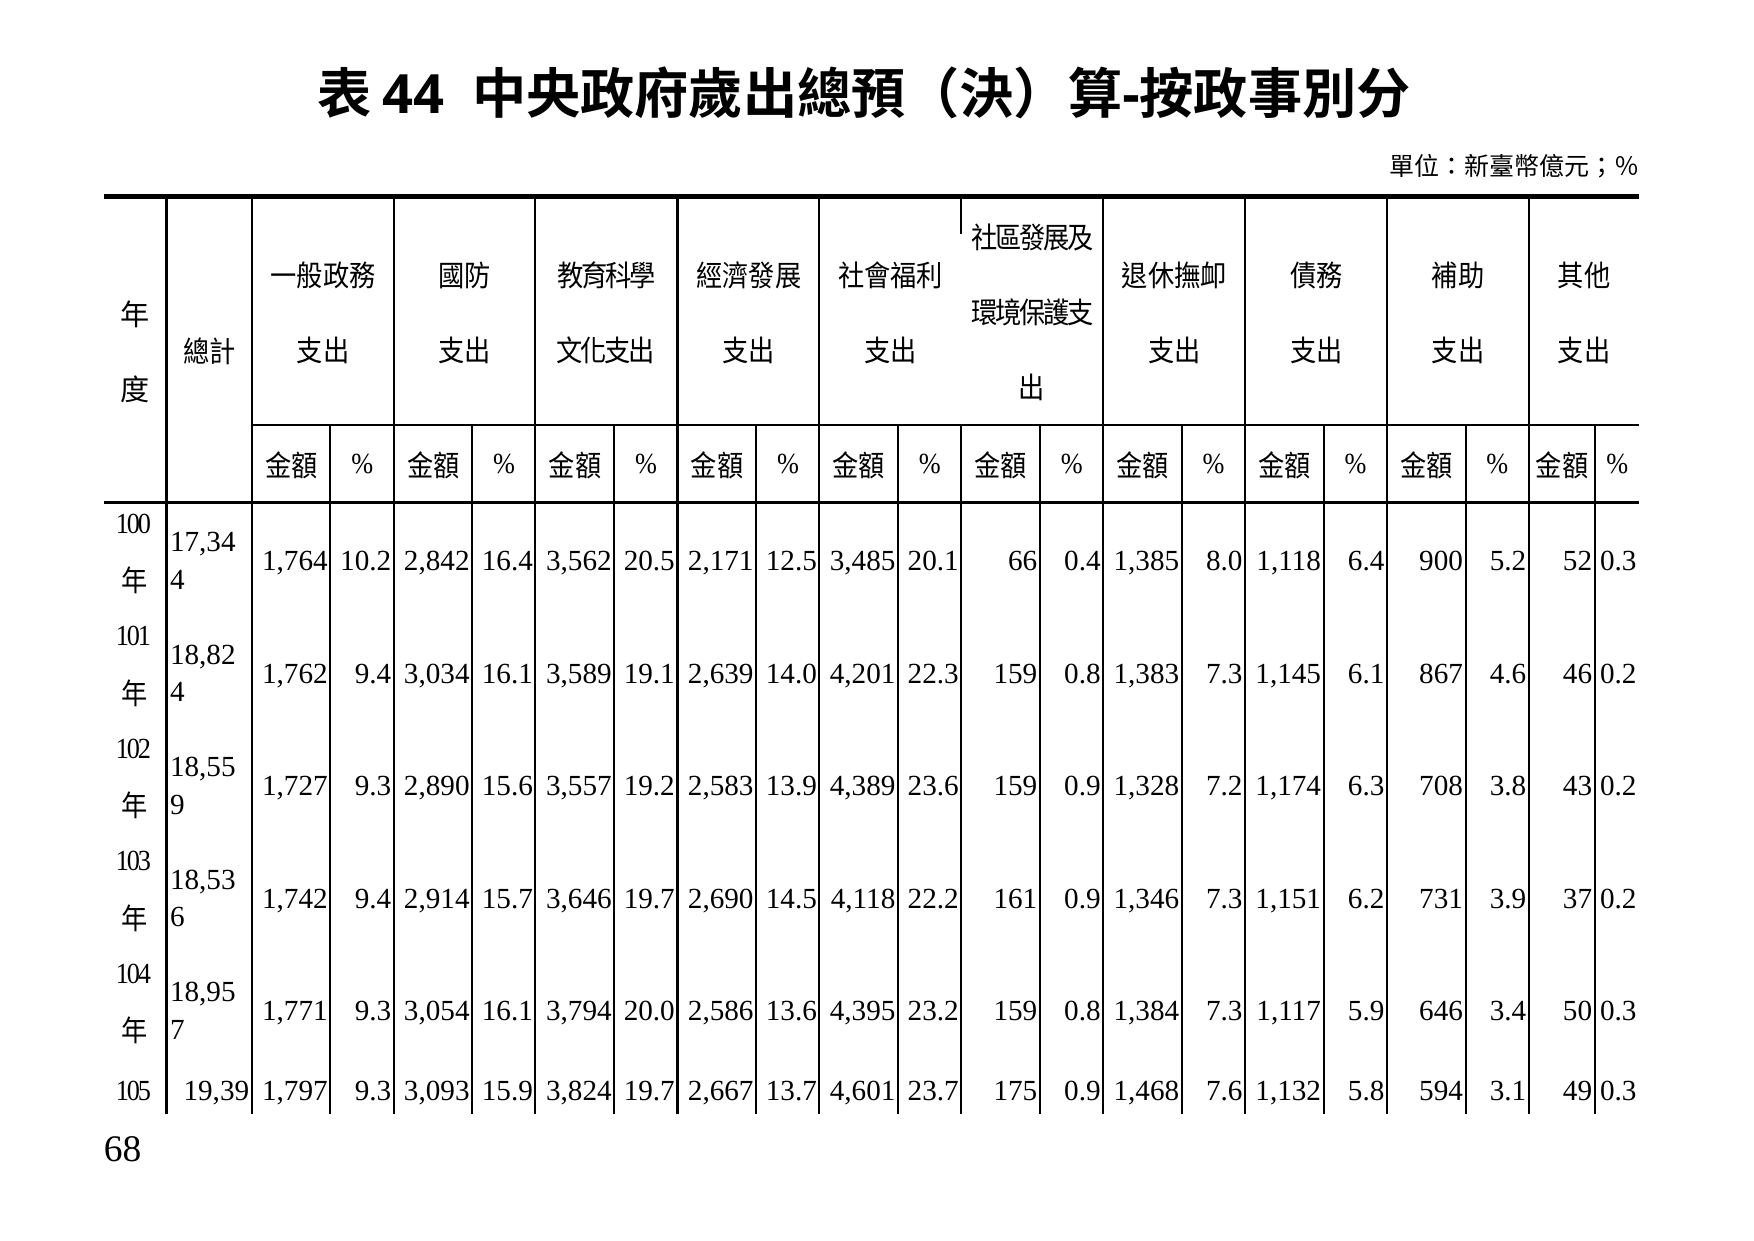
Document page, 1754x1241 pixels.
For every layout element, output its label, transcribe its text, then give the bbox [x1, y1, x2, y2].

table_cell 金額 [679, 426, 755, 501]
table_cell 4.6 [1467, 616, 1528, 729]
table_header 社區發展及 環境保護支出 [961, 199, 1102, 424]
table_cell 1,346 [1104, 841, 1181, 954]
table_cell 1,468 [1104, 1066, 1181, 1114]
table_cell 7.3 [1183, 954, 1244, 1066]
table_cell 0.4 [1041, 504, 1102, 616]
table_cell 1,145 [1246, 616, 1323, 729]
table_cell 9.4 [331, 616, 393, 729]
table_cell 5.9 [1325, 954, 1386, 1066]
table_cell 0.8 [1041, 954, 1102, 1066]
table_cell 159 [962, 954, 1039, 1066]
table_cell 1,117 [1246, 954, 1323, 1066]
table_cell 16.4 [473, 504, 534, 616]
table_cell 1,132 [1246, 1066, 1323, 1114]
table_cell 50 [1530, 954, 1594, 1066]
table_cell % [1467, 426, 1528, 501]
table_cell % [615, 426, 676, 501]
table_cell 18,559 [168, 729, 251, 841]
table_cell 1,384 [1104, 954, 1181, 1066]
table_cell 0.3 [1596, 1066, 1639, 1114]
table_header 年度 [104, 199, 165, 501]
table_cell 4,389 [820, 729, 897, 841]
table_cell 3,034 [395, 616, 471, 729]
table_cell 9.3 [331, 954, 393, 1066]
table_cell 6.2 [1325, 841, 1386, 954]
table_cell 0.3 [1596, 954, 1639, 1066]
table_cell 金額 [962, 426, 1039, 501]
table_cell 66 [962, 504, 1039, 616]
table_cell 7.3 [1183, 841, 1244, 954]
table_cell 19.7 [615, 841, 676, 954]
table_cell 9.3 [331, 1066, 393, 1114]
table_cell 7.3 [1183, 616, 1244, 729]
table_cell 6.4 [1325, 504, 1386, 616]
subtitle 表44 中央政府歲出總預（決）算-按政事別分 [74, 34, 1639, 146]
table_cell 金額 [1388, 426, 1465, 501]
table_cell 9.4 [331, 841, 393, 954]
table_header 退休撫卹 支出 [1104, 199, 1244, 424]
table_cell 100年 [104, 504, 165, 616]
table_cell 4,201 [820, 616, 897, 729]
table_cell 22.2 [899, 841, 960, 954]
table_cell 18,536 [168, 841, 251, 954]
table_cell % [331, 426, 393, 501]
table_header 教育科學 文化支出 [536, 199, 676, 424]
table_cell 43 [1530, 729, 1594, 841]
table_header 社會福利 支出 [820, 199, 961, 424]
text 單位：新臺幣億元；％ [103, 146, 1639, 183]
table_cell % [473, 426, 534, 501]
table_cell 3.9 [1467, 841, 1528, 954]
table_cell 金額 [253, 426, 329, 501]
table_cell 4,118 [820, 841, 897, 954]
table_cell 104年 [104, 954, 165, 1066]
table_cell 6.1 [1325, 616, 1386, 729]
table_cell 175 [962, 1066, 1039, 1114]
table_cell 7.6 [1183, 1066, 1244, 1114]
table_cell % [757, 426, 818, 501]
table_cell % [1041, 426, 1102, 501]
table_cell 900 [1388, 504, 1465, 616]
table_cell 金額 [1530, 426, 1594, 501]
table_cell 0.2 [1596, 729, 1639, 841]
table_cell 1,383 [1104, 616, 1181, 729]
table_cell 1,328 [1104, 729, 1181, 841]
table_cell 5.2 [1467, 504, 1528, 616]
table_cell 金額 [1104, 426, 1181, 501]
table_cell 2,171 [679, 504, 755, 616]
table_cell 金額 [395, 426, 471, 501]
table_cell 49 [1530, 1066, 1594, 1114]
table_cell 15.9 [473, 1066, 534, 1114]
table_cell 18,824 [168, 616, 251, 729]
table_cell 22.3 [899, 616, 960, 729]
table_cell 1,385 [1104, 504, 1181, 616]
table_header 一般政務 支出 [253, 199, 393, 424]
table_cell 1,118 [1246, 504, 1323, 616]
table_cell 2,667 [679, 1066, 755, 1114]
table_cell 18,957 [168, 954, 251, 1066]
table_cell 23.2 [899, 954, 960, 1066]
table_cell 3,054 [395, 954, 471, 1066]
table_cell 0.9 [1041, 841, 1102, 954]
table_cell 0.9 [1041, 729, 1102, 841]
table_cell 3.4 [1467, 954, 1528, 1066]
table_cell 20.5 [615, 504, 676, 616]
table_header 總計 [168, 199, 251, 501]
table_cell 15.6 [473, 729, 534, 841]
table_cell 1,727 [253, 729, 329, 841]
table_cell 9.3 [331, 729, 393, 841]
table_cell 52 [1530, 504, 1594, 616]
table_cell 14.5 [757, 841, 818, 954]
table_cell 3,824 [536, 1066, 613, 1114]
table_cell 23.6 [899, 729, 960, 841]
table_cell 4,601 [820, 1066, 897, 1114]
table_cell 867 [1388, 616, 1465, 729]
table_cell % [1596, 426, 1639, 501]
table_cell 1,174 [1246, 729, 1323, 841]
table_cell 159 [962, 729, 1039, 841]
table_header 經濟發展 支出 [679, 199, 818, 424]
table_cell 101年 [104, 616, 165, 729]
table_cell 37 [1530, 841, 1594, 954]
table_cell 0.8 [1041, 616, 1102, 729]
table_cell 3,485 [820, 504, 897, 616]
table_cell 3,589 [536, 616, 613, 729]
table_cell 7.2 [1183, 729, 1244, 841]
table_cell 3,646 [536, 841, 613, 954]
table_cell 3.1 [1467, 1066, 1528, 1114]
table_cell 0.9 [1041, 1066, 1102, 1114]
table_cell 1,762 [253, 616, 329, 729]
table_cell 594 [1388, 1066, 1465, 1114]
table_cell 23.7 [899, 1066, 960, 1114]
table_cell 3.8 [1467, 729, 1528, 841]
table_cell 105 [104, 1066, 165, 1114]
table_cell 19.2 [615, 729, 676, 841]
table_cell 19,39 [168, 1066, 251, 1114]
table_cell 19.7 [615, 1066, 676, 1114]
table_cell 16.1 [473, 954, 534, 1066]
table_cell 1,771 [253, 954, 329, 1066]
table_header 國防 支出 [395, 199, 534, 424]
table_cell 15.7 [473, 841, 534, 954]
table_cell 20.1 [899, 504, 960, 616]
table_cell 金額 [1246, 426, 1323, 501]
table_header 補助 支出 [1388, 199, 1528, 424]
table_cell 0.2 [1596, 616, 1639, 729]
table_cell 2,690 [679, 841, 755, 954]
table_cell 17,344 [168, 504, 251, 616]
table_cell 8.0 [1183, 504, 1244, 616]
table_cell 3,093 [395, 1066, 471, 1114]
table_cell 3,794 [536, 954, 613, 1066]
table_cell 3,557 [536, 729, 613, 841]
table_cell 6.3 [1325, 729, 1386, 841]
table_cell 103年 [104, 841, 165, 954]
table_cell 20.0 [615, 954, 676, 1066]
table_header 其他 支出 [1530, 199, 1639, 424]
table_cell 2,914 [395, 841, 471, 954]
table_cell 2,842 [395, 504, 471, 616]
table_cell 10.2 [331, 504, 393, 616]
table_cell 1,797 [253, 1066, 329, 1114]
table_cell 731 [1388, 841, 1465, 954]
table_cell 0.3 [1596, 504, 1639, 616]
table_cell 1,151 [1246, 841, 1323, 954]
table_cell 16.1 [473, 616, 534, 729]
table_cell 159 [962, 616, 1039, 729]
table_cell 2,890 [395, 729, 471, 841]
table_cell 161 [962, 841, 1039, 954]
table_cell 金額 [820, 426, 897, 501]
table_cell 金額 [536, 426, 613, 501]
table_cell 708 [1388, 729, 1465, 841]
table_cell 4,395 [820, 954, 897, 1066]
table_cell % [899, 426, 960, 501]
table_header 債務 支出 [1246, 199, 1386, 424]
table_cell 13.6 [757, 954, 818, 1066]
table_cell 19.1 [615, 616, 676, 729]
table_cell 1,742 [253, 841, 329, 954]
table_cell 2,583 [679, 729, 755, 841]
table_cell 13.7 [757, 1066, 818, 1114]
table_cell 2,639 [679, 616, 755, 729]
table_cell 46 [1530, 616, 1594, 729]
table_cell % [1183, 426, 1244, 501]
table_cell 102年 [104, 729, 165, 841]
table_cell 646 [1388, 954, 1465, 1066]
table_cell 14.0 [757, 616, 818, 729]
table_cell 3,562 [536, 504, 613, 616]
table_cell % [1325, 426, 1386, 501]
table_cell 2,586 [679, 954, 755, 1066]
table_cell 12.5 [757, 504, 818, 616]
table_cell 1,764 [253, 504, 329, 616]
table_cell 0.2 [1596, 841, 1639, 954]
table_cell 13.9 [757, 729, 818, 841]
table_cell 5.8 [1325, 1066, 1386, 1114]
